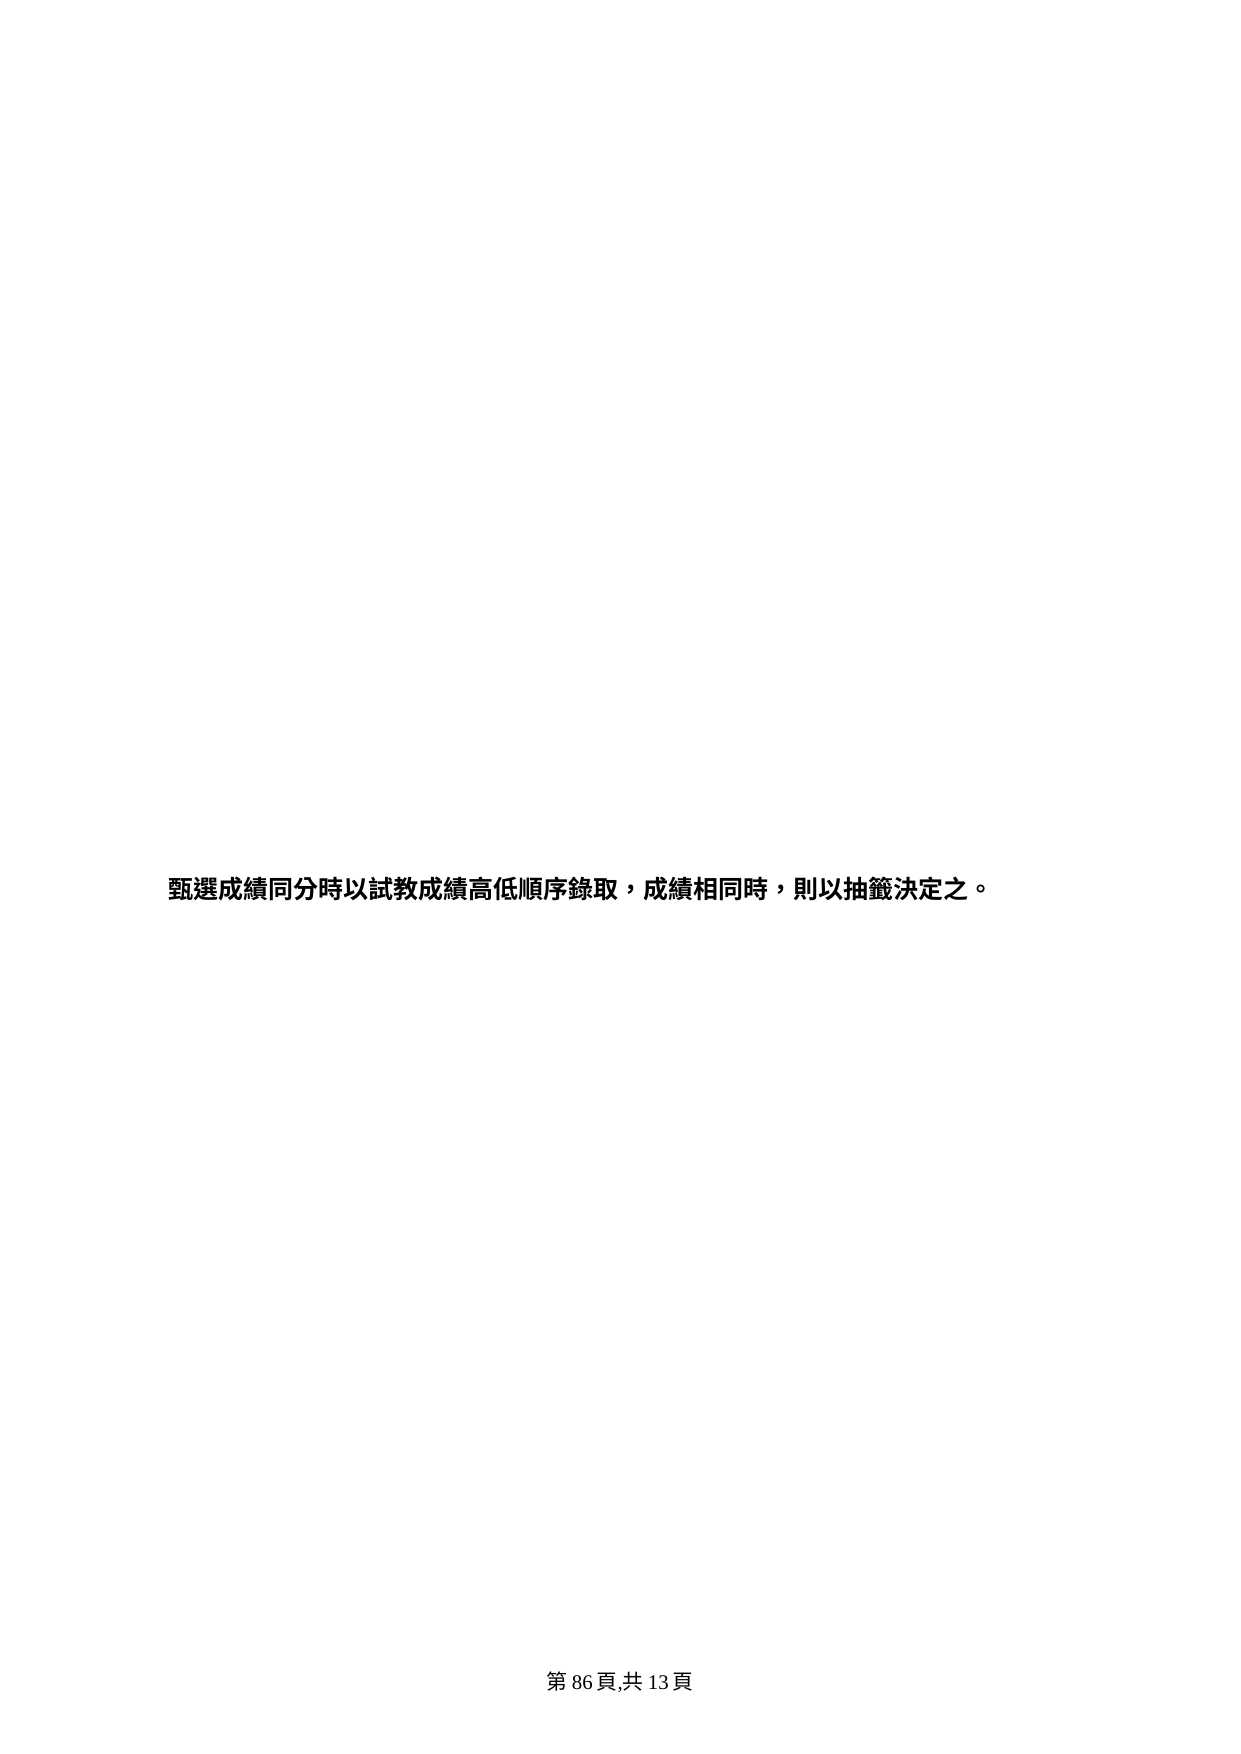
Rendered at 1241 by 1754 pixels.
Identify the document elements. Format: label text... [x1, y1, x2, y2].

text 甄選成績同分時以試教成績高低順序錄取，成績相同時，則以抽籤決定之。 [168, 846, 1122, 908]
